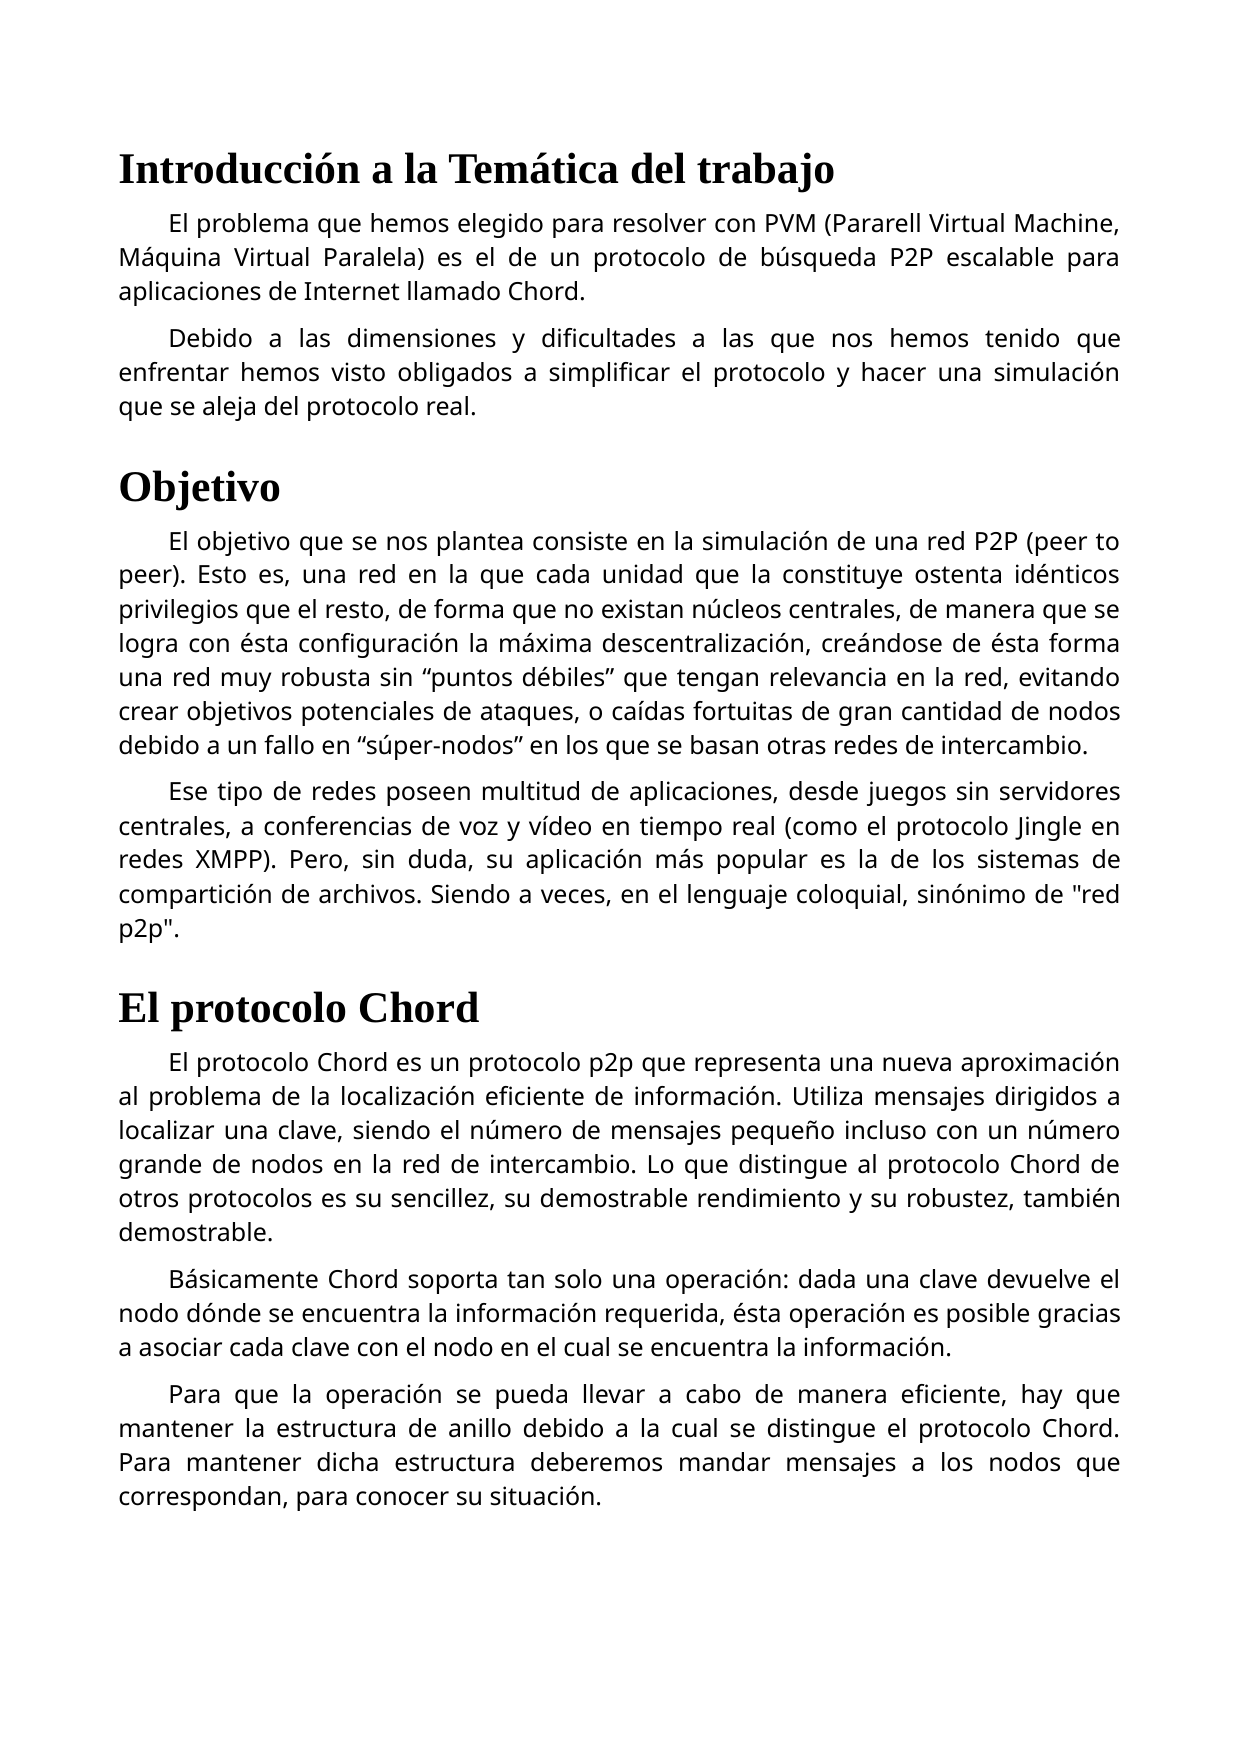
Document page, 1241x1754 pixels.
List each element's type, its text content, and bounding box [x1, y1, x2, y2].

text El problema que hemos elegido para resolver con PVM (Pararell Virtual Machine, Máquina Virtual Paralela) es el de un protocolo de búsqueda P2P escalable para aplicaciones de Internet llamado Chord. [118, 206, 1122, 308]
subtitle El protocolo Chord [118, 982, 1122, 1032]
text Debido a las dimensiones y dificultades a las que nos hemos tenido que enfrentar hemos visto obligados a simplificar el protocolo y hacer una simulación que se aleja del protocolo real. [118, 321, 1122, 423]
text Básicamente Chord soporta tan solo una operación: dada una clave devuelve el nodo dónde se encuentra la información requerida, ésta operación es posible gracias a asociar cada clave con el nodo en el cual se encuentra la información. [118, 1262, 1122, 1364]
subtitle Objetivo [118, 460, 1122, 511]
text Ese tipo de redes poseen multitud de aplicaciones, desde juegos sin servidores centrales, a conferencias de voz y vídeo en tiempo real (como el protocolo Jingle en redes XMPP). Pero, sin duda, su aplicación más popular es la de los sistemas de compartición de archivos. Siendo a veces, en el lenguaje coloquial, sinónimo de "red p2p". [118, 774, 1122, 944]
subtitle Introducción a la Temática del trabajo [118, 143, 1122, 193]
text El protocolo Chord es un protocolo p2p que representa una nueva aproximación al problema de la localización eficiente de información. Utiliza mensajes dirigidos a localizar una clave, siendo el número de mensajes pequeño incluso con un número grande de nodos en la red de intercambio. Lo que distingue al protocolo Chord de otros protocolos es su sencillez, su demostrable rendimiento y su robustez, también demostrable. [118, 1045, 1122, 1249]
text Para que la operación se pueda llevar a cabo de manera eficiente, hay que mantener la estructura de anillo debido a la cual se distingue el protocolo Chord. Para mantener dicha estructura deberemos mandar mensajes a los nodos que correspondan, para conocer su situación. [118, 1376, 1122, 1512]
text El objetivo que se nos plantea consiste en la simulación de una red P2P (peer to peer). Esto es, una red en la que cada unidad que la constituye ostenta idénticos privilegios que el resto, de forma que no existan núcleos centrales, de manera que se logra con ésta configuración la máxima descentralización, creándose de ésta forma una red muy robusta sin “puntos débiles” que tengan relevancia en la red, evitando crear objetivos potenciales de ataques, o caídas fortuitas de gran cantidad de nodos debido a un fallo en “súper-nodos” en los que se basan otras redes de intercambio. [118, 523, 1122, 762]
